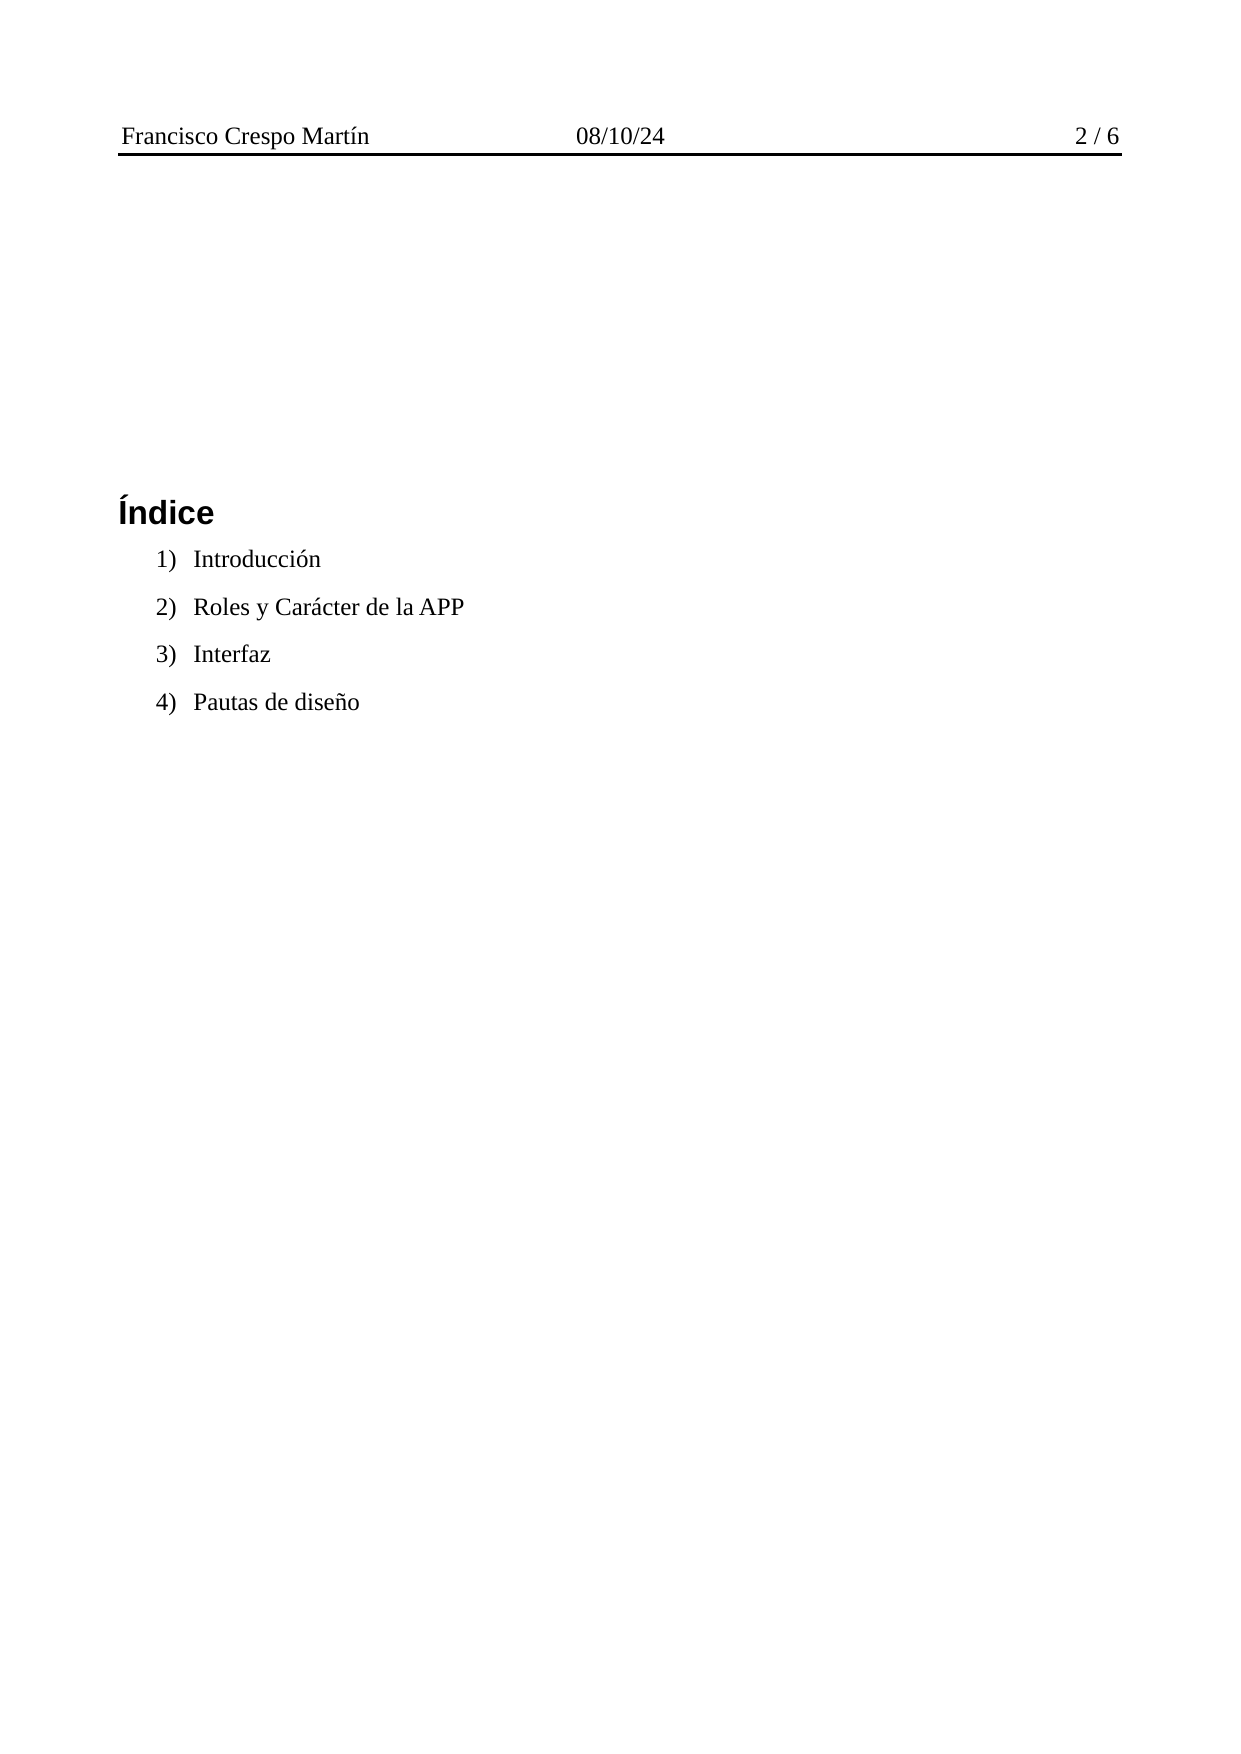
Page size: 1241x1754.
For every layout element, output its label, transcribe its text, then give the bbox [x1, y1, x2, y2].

list Interfaz [156, 639, 1122, 668]
list Roles y Carácter de la APP [156, 592, 1122, 621]
list Introducción [156, 544, 1122, 573]
list Pautas de diseño [156, 687, 1122, 716]
subtitle Índice [118, 493, 1122, 532]
